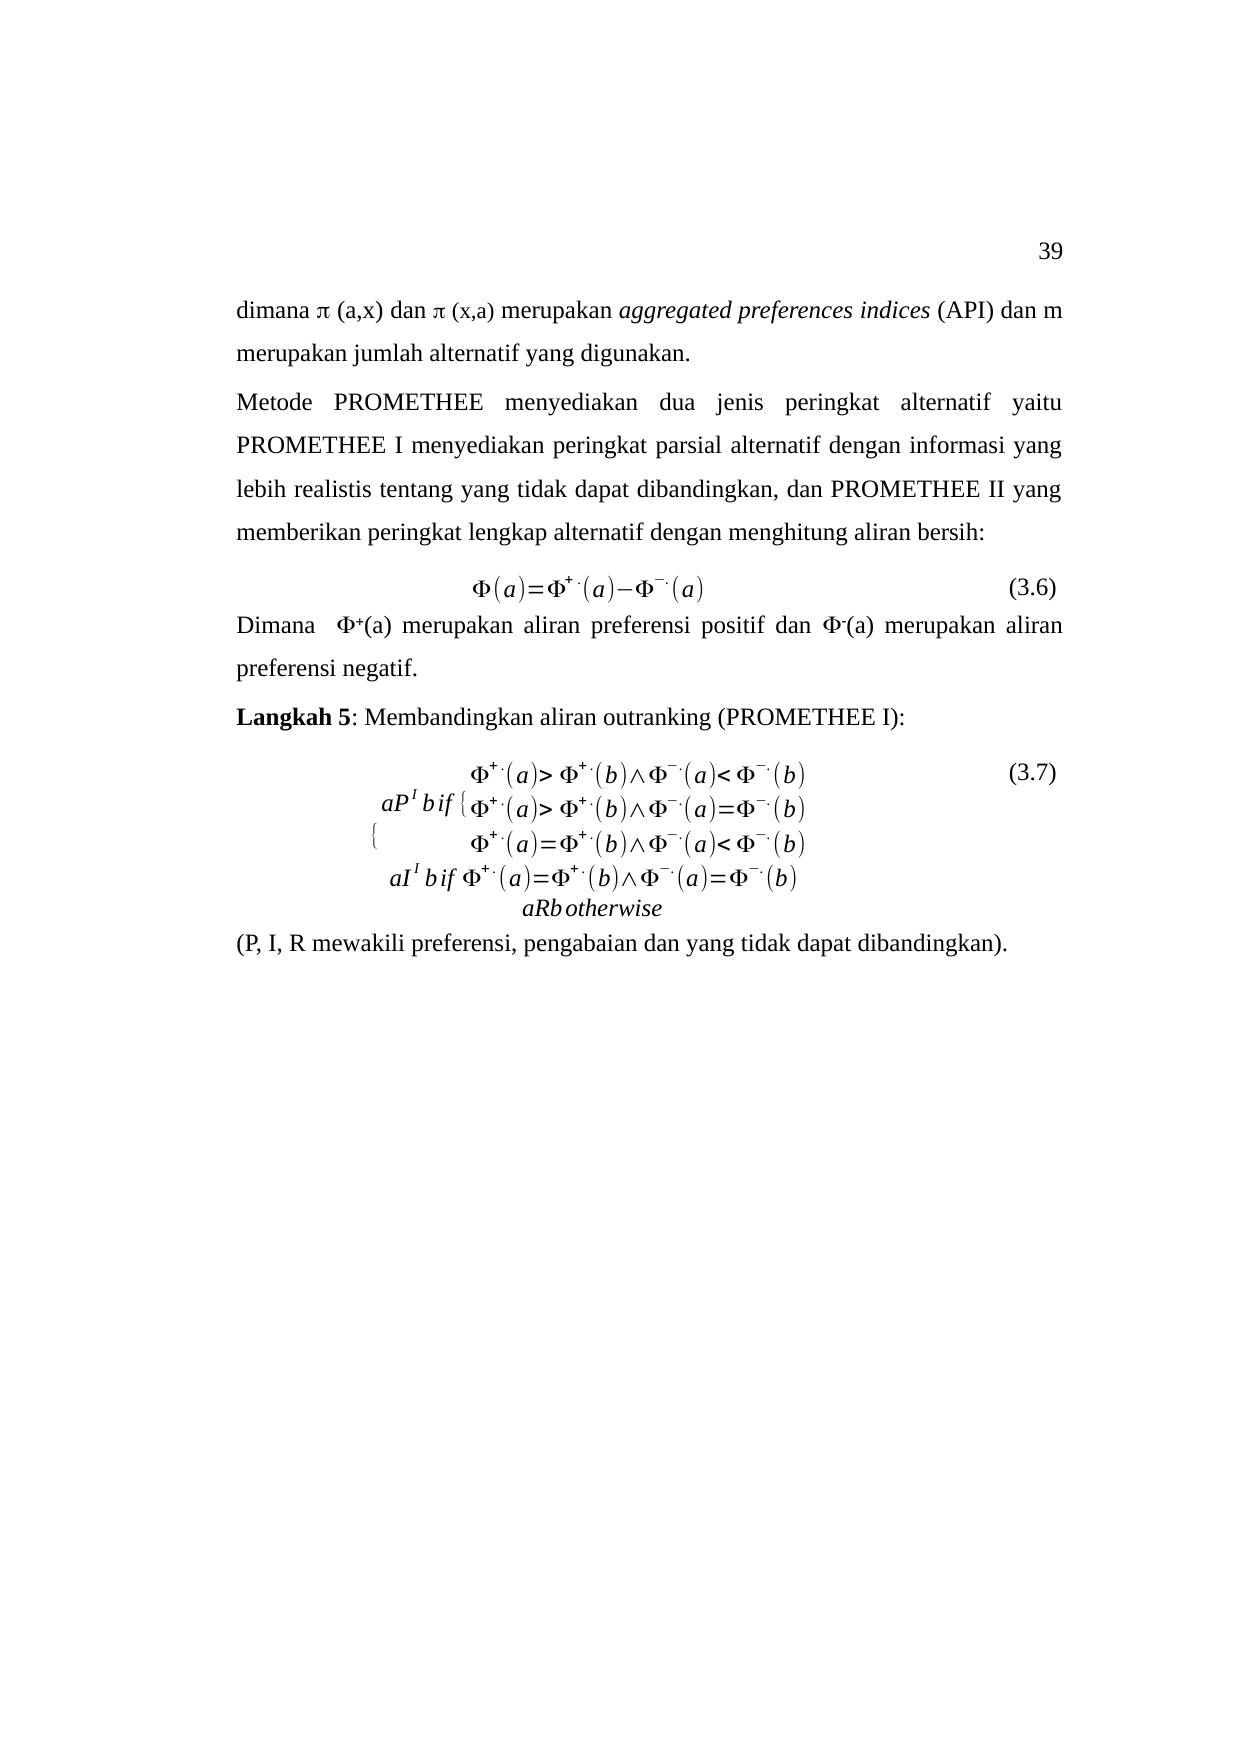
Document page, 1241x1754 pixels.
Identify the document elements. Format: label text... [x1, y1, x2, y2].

table_header (3.6) [939, 566, 1062, 610]
table_header [237, 752, 939, 928]
table_header (3.7) [939, 752, 1062, 928]
text Langkah 5: Membandingkan aliran outranking (PROMETHEE I): [236, 702, 1063, 731]
text Dimana Φ+(a) merupakan aliran preferensi positif dan Φ-(a) merupakan aliran preferensi negatif. [236, 610, 1063, 682]
text (P, I, R mewakili preferensi, pengabaian dan yang tidak dapat dibandingkan). [236, 928, 1063, 956]
table_header [237, 566, 939, 610]
text Metode PROMETHEE menyediakan dua jenis peringkat alternatif yaitu PROMETHEE I menyediakan peringkat parsial alternatif dengan informasi yang lebih realistis tentang yang tidak dapat dibandingkan, dan PROMETHEE II yang memberikan peringkat lengkap alternatif dengan menghitung aliran bersih: [236, 387, 1063, 546]
text dimana π (a,x) dan π (x,a) merupakan aggregated preferences indices (API) dan m merupakan jumlah alternatif yang digunakan. [236, 295, 1063, 367]
